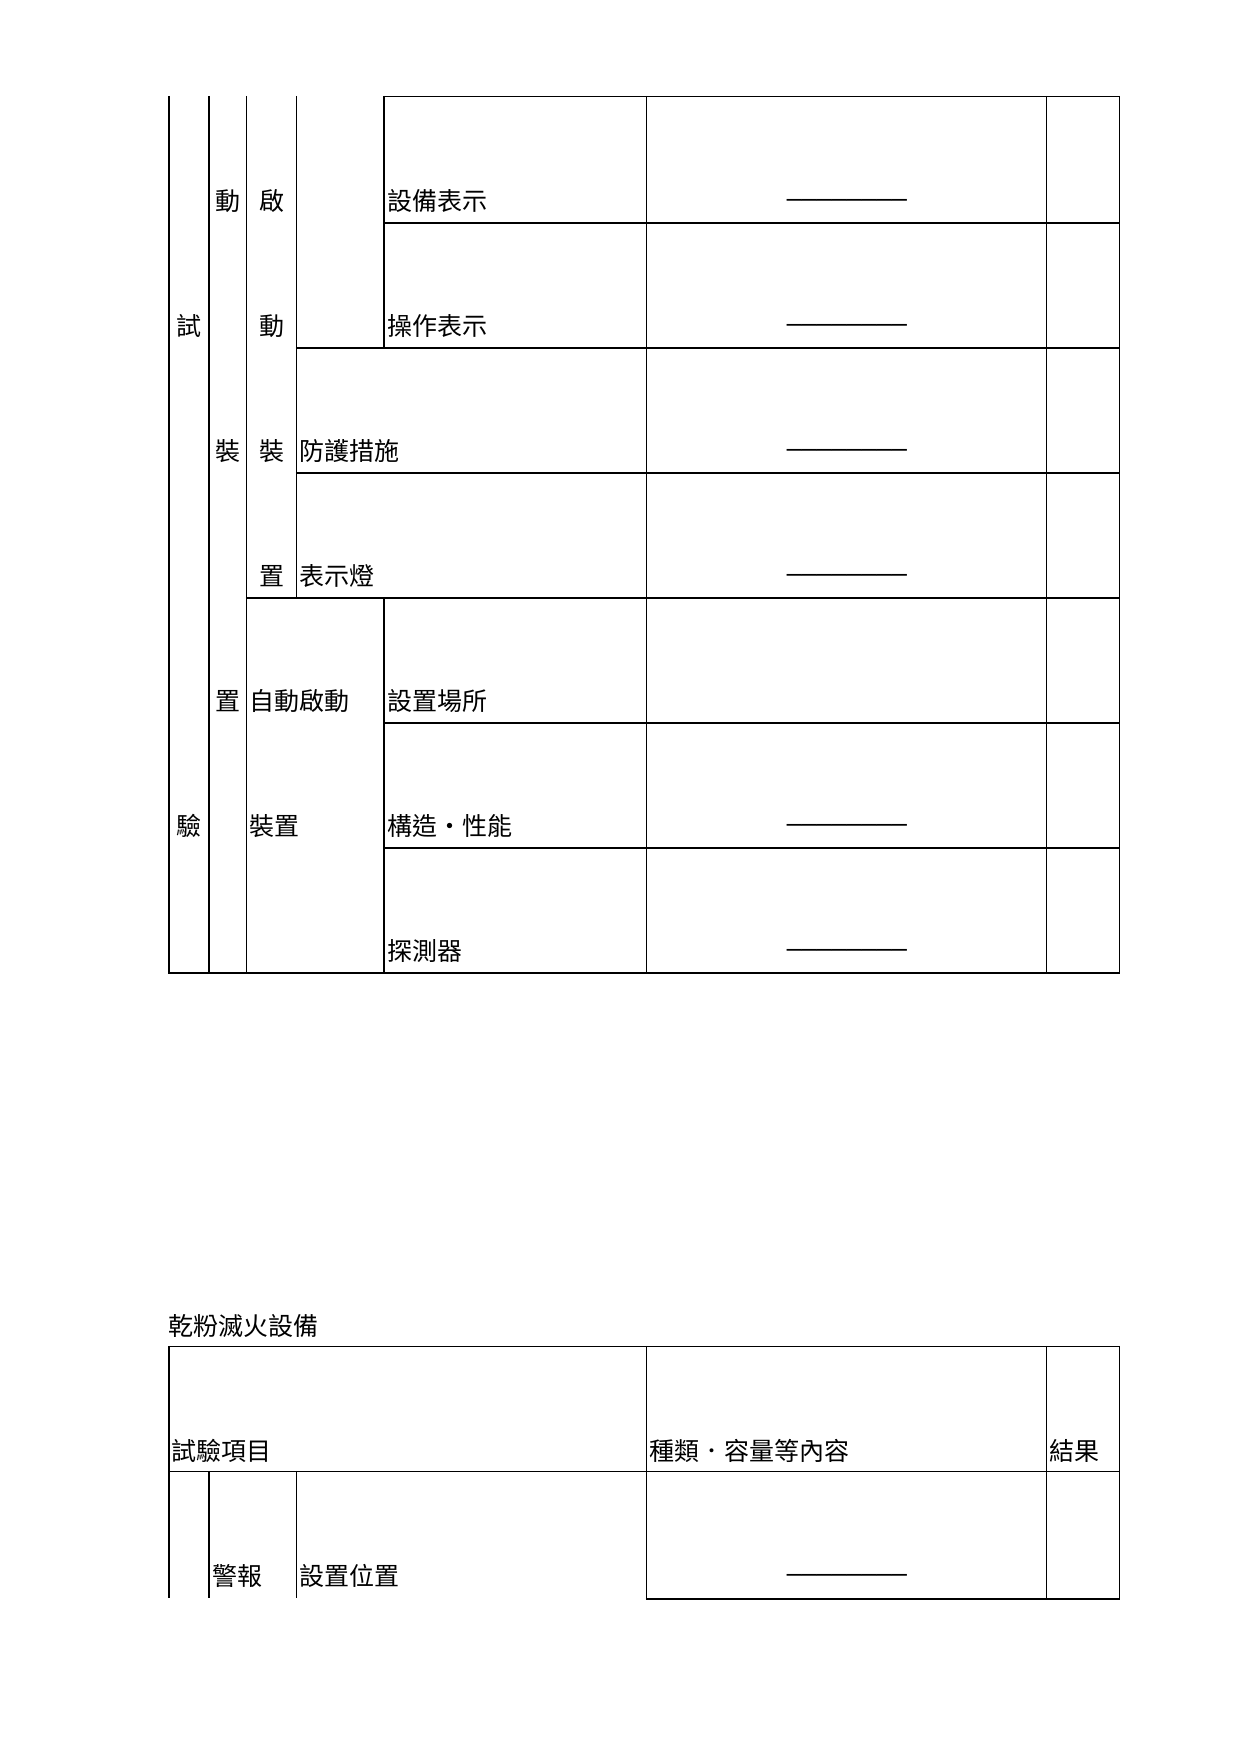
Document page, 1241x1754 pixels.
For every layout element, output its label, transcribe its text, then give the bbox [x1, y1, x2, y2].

table_cell 設備表示 [385, 97, 646, 222]
table_cell [1047, 97, 1119, 222]
table_cell [170, 1472, 208, 1598]
table_cell [210, 847, 246, 972]
table_cell ──────── [647, 349, 1046, 472]
table_cell [170, 597, 208, 722]
table_cell 動 [247, 222, 296, 347]
table_cell [1047, 1472, 1119, 1598]
table_cell ──────── [647, 224, 1046, 347]
table_cell [297, 222, 383, 347]
table_cell 警報 [210, 1472, 296, 1598]
text 乾粉滅火設備 [169, 1283, 1053, 1346]
table_cell 啟 [247, 96, 296, 222]
table_cell [1047, 474, 1119, 597]
table_header 種類．容量等內容 [647, 1347, 1046, 1471]
table_cell [647, 599, 1046, 722]
table_cell 構造‧性能 [385, 724, 646, 847]
table_cell 裝置 [247, 722, 383, 847]
table_cell [170, 96, 208, 222]
table_cell [1047, 599, 1119, 722]
table_cell 置 [210, 597, 246, 722]
table_cell [1047, 224, 1119, 347]
table_cell ──────── [647, 97, 1046, 222]
table_cell 置 [247, 472, 296, 597]
table_cell [170, 347, 208, 472]
table_cell 裝 [247, 347, 296, 472]
table_cell [210, 722, 246, 847]
table_cell ──────── [647, 474, 1046, 597]
table_cell [210, 222, 246, 347]
table_cell ──────── [647, 724, 1046, 847]
table_cell 驗 [170, 722, 208, 847]
table_cell 設置位置 [297, 1472, 646, 1598]
table_cell 防護措施 [297, 349, 646, 472]
table_cell [1047, 724, 1119, 847]
table_cell [1047, 849, 1119, 972]
table_cell [1047, 349, 1119, 472]
table_cell 動 [210, 96, 246, 222]
table_cell [297, 96, 383, 222]
table_cell ──────── [647, 849, 1046, 972]
table_cell [170, 472, 208, 597]
table_cell ──────── [647, 1472, 1046, 1598]
table_header 結果 [1047, 1347, 1119, 1471]
table_cell 探測器 [385, 849, 646, 972]
table_cell 裝 [210, 347, 246, 472]
table_cell 表示燈 [297, 474, 646, 597]
table_cell [170, 847, 208, 972]
table_header 試驗項目 [170, 1347, 646, 1471]
table_cell [247, 847, 383, 972]
table_cell 操作表示 [385, 224, 646, 347]
table_cell 試 [170, 222, 208, 347]
table_cell 自動啟動 [247, 599, 383, 722]
table_cell 設置場所 [385, 599, 646, 722]
table_cell [210, 472, 246, 597]
